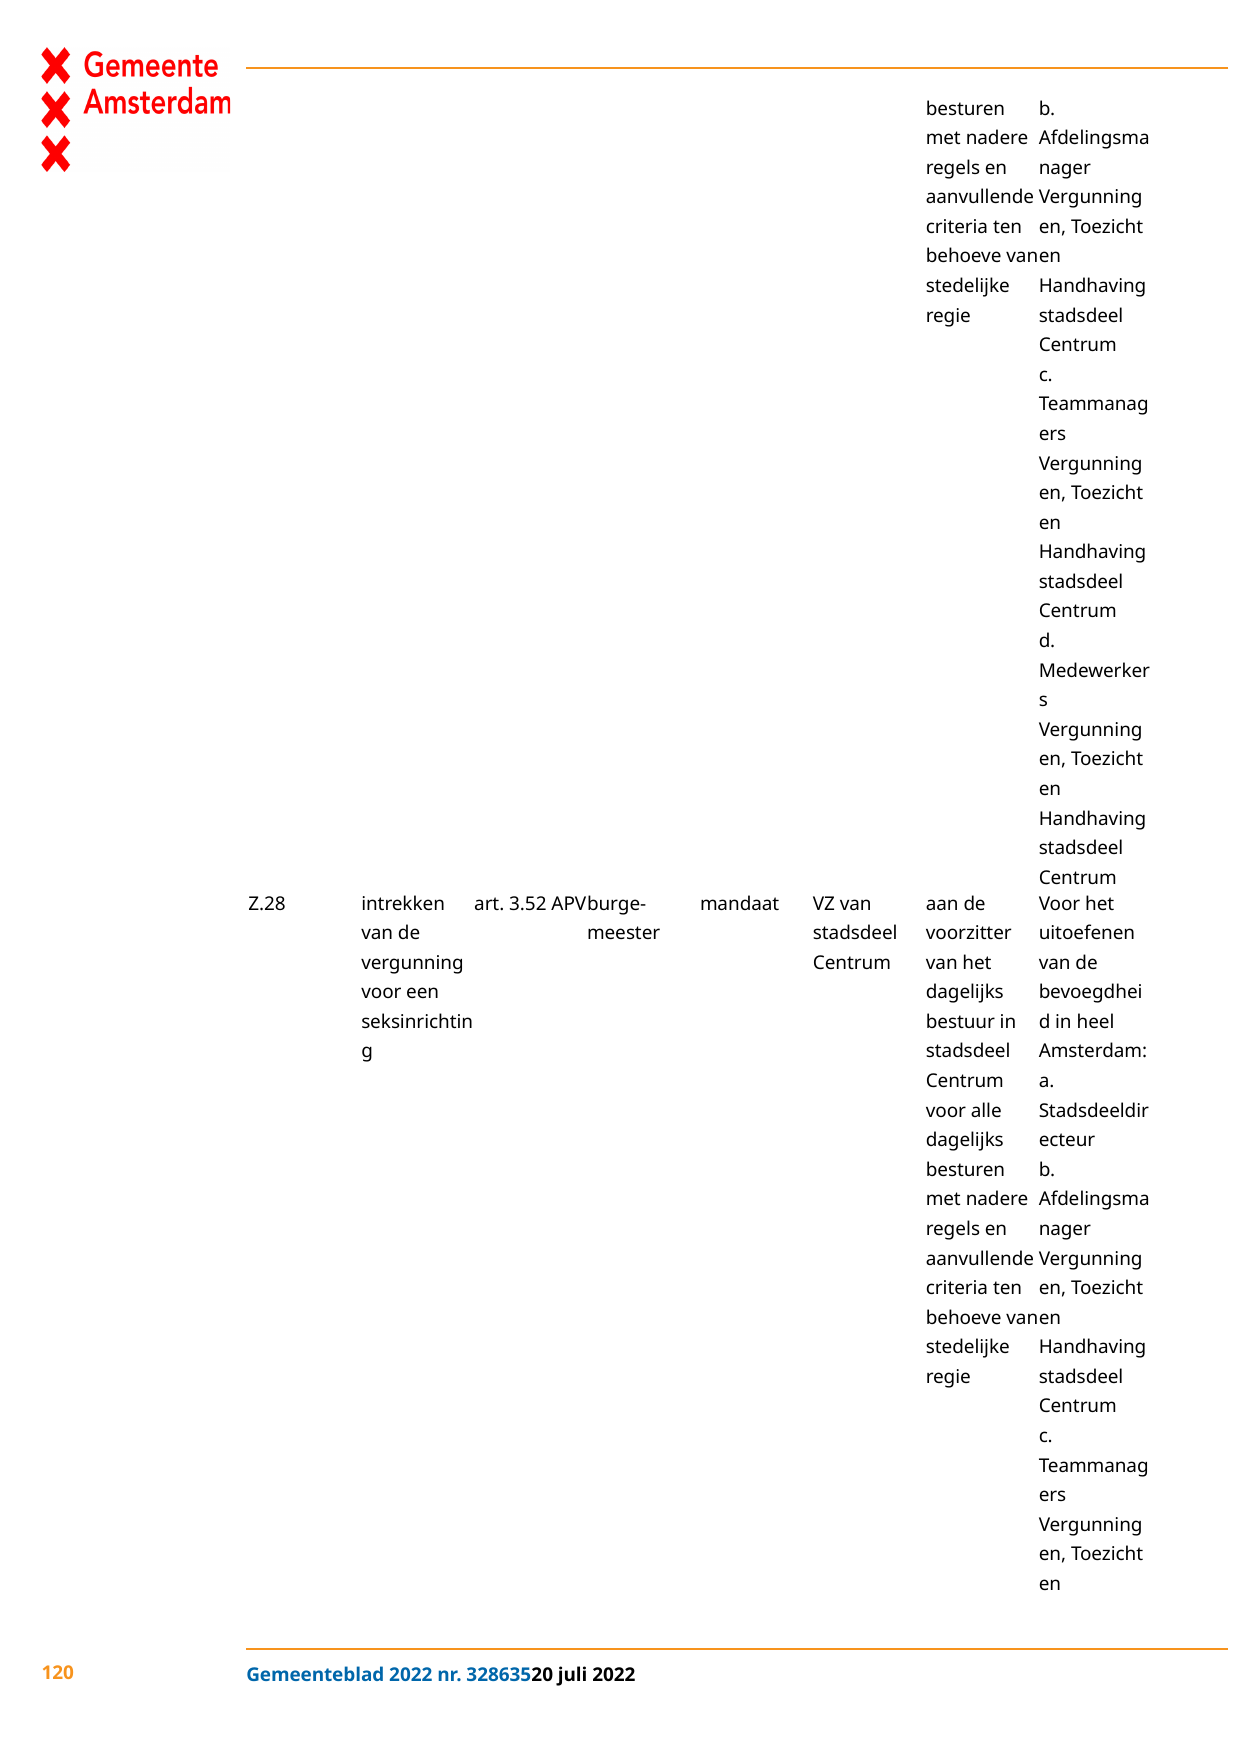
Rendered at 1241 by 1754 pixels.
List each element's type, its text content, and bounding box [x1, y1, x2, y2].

table_cell [700, 95, 813, 890]
table_cell Z.28 [248, 890, 361, 1596]
table_cell intrekken van de vergunning voor een seksinrichting [361, 890, 474, 1596]
table_cell VZ van stadsdeel Centrum [813, 890, 926, 1596]
table_cell [361, 95, 474, 890]
table_cell [813, 95, 926, 890]
picture [41, 47, 231, 172]
table_cell [474, 95, 587, 890]
table_cell Voor het uitoefenen van de bevoegdheid in heel Amsterdam: a. Stadsdeeldirecteur b. Afdelingsmanager Vergunningen, Toezicht en Handhaving stadsdeel Centrum c. Teammanagers Vergunningen, Toezicht en [1039, 890, 1152, 1596]
table_cell mandaat [700, 890, 813, 1596]
table_cell art. 3.52 APV [474, 890, 587, 1596]
table_cell [587, 95, 700, 890]
table_cell besturen met nadere regels en aanvullende criteria ten behoeve van stedelijke regie [926, 95, 1038, 890]
table_cell b. Afdelingsmanager Vergunningen, Toezicht en Handhaving stadsdeel Centrum c. Teammanagers Vergunningen, Toezicht en Handhaving stadsdeel Centrum d. Medewerkers Vergunningen, Toezicht en Handhaving stadsdeel Centrum [1039, 95, 1152, 890]
table_cell burge-meester [587, 890, 700, 1596]
table_cell [248, 95, 361, 890]
table_cell aan de voorzitter van het dagelijks bestuur in stadsdeel Centrum voor alle dagelijks besturen met nadere regels en aanvullende criteria ten behoeve van stedelijke regie [926, 890, 1038, 1596]
